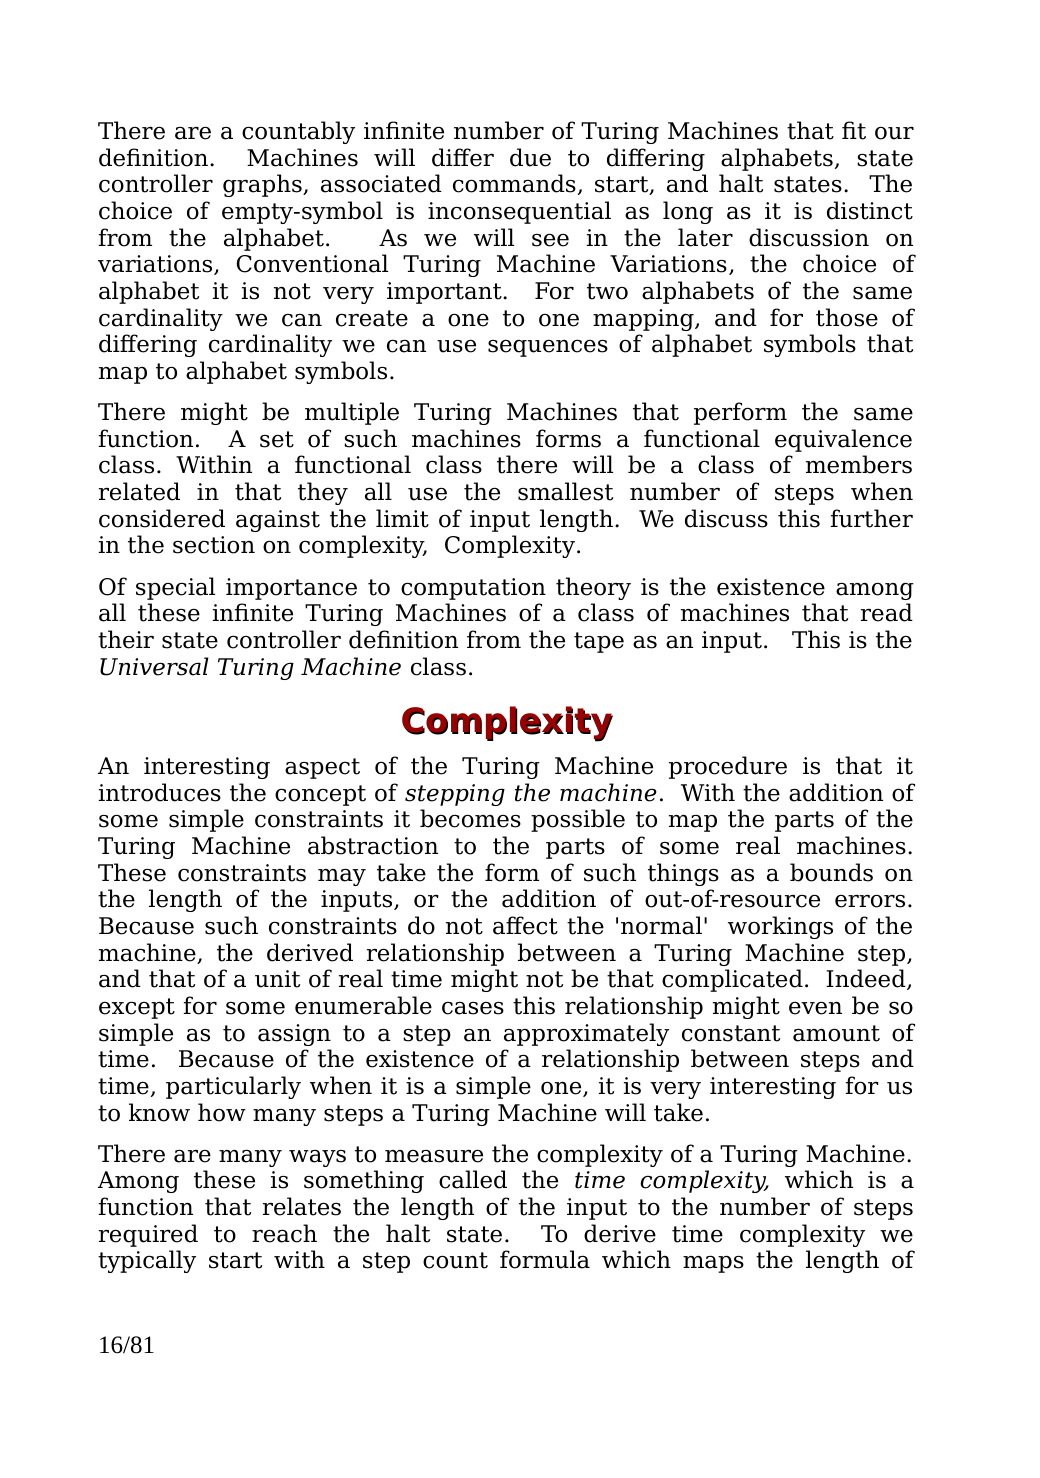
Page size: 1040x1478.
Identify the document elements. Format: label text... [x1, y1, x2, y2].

text Of special importance to computation theory is the existence among all these infinite Turing Machines of a class of machines that read their state controller definition from the tape as an input. This is the Universal Turing Machine class. [98, 574, 914, 681]
text There are a countably infinite number of Turing Machines that fit our definition. Machines will differ due to differing alphabets, state controller graphs, associated commands, start, and halt states. The choice of empty-symbol is inconsequential as long as it is distinct from the alphabet. As we will see in the later discussion on variations, Conventional Turing Machine Variations, the choice of alphabet it is not very important. For two alphabets of the same cardinality we can create a one to one mapping, and for those of differing cardinality we can use sequences of alphabet symbols that map to alphabet symbols. [98, 118, 914, 385]
text There might be multiple Turing Machines that perform the same function. A set of such machines forms a functional equivalence class. Within a functional class there will be a class of members related in that they all use the smallest number of steps when considered against the limit of input length. We discuss this further in the section on complexity, Complexity. [98, 399, 914, 559]
text There are many ways to measure the complexity of a Turing Machine. Among these is something called the time complexity, which is a function that relates the length of the input to the number of steps required to reach the halt state. To derive time complexity we typically start with a step count formula which maps the length of [98, 1141, 914, 1274]
subtitle Complexity [98, 701, 914, 741]
text An interesting aspect of the Turing Machine procedure is that it introduces the concept of stepping the machine. With the addition of some simple constraints it becomes possible to map the parts of the Turing Machine abstraction to the parts of some real machines. These constraints may take the form of such things as a bounds on the length of the inputs, or the addition of out-of-resource errors. Because such constraints do not affect the 'normal' workings of the machine, the derived relationship between a Turing Machine step, and that of a unit of real time might not be that complicated. Indeed, except for some enumerable cases this relationship might even be so simple as to assign to a step an approximately constant amount of time. Because of the existence of a relationship between steps and time, particularly when it is a simple one, it is very interesting for us to know how many steps a Turing Machine will take. [98, 753, 914, 1126]
